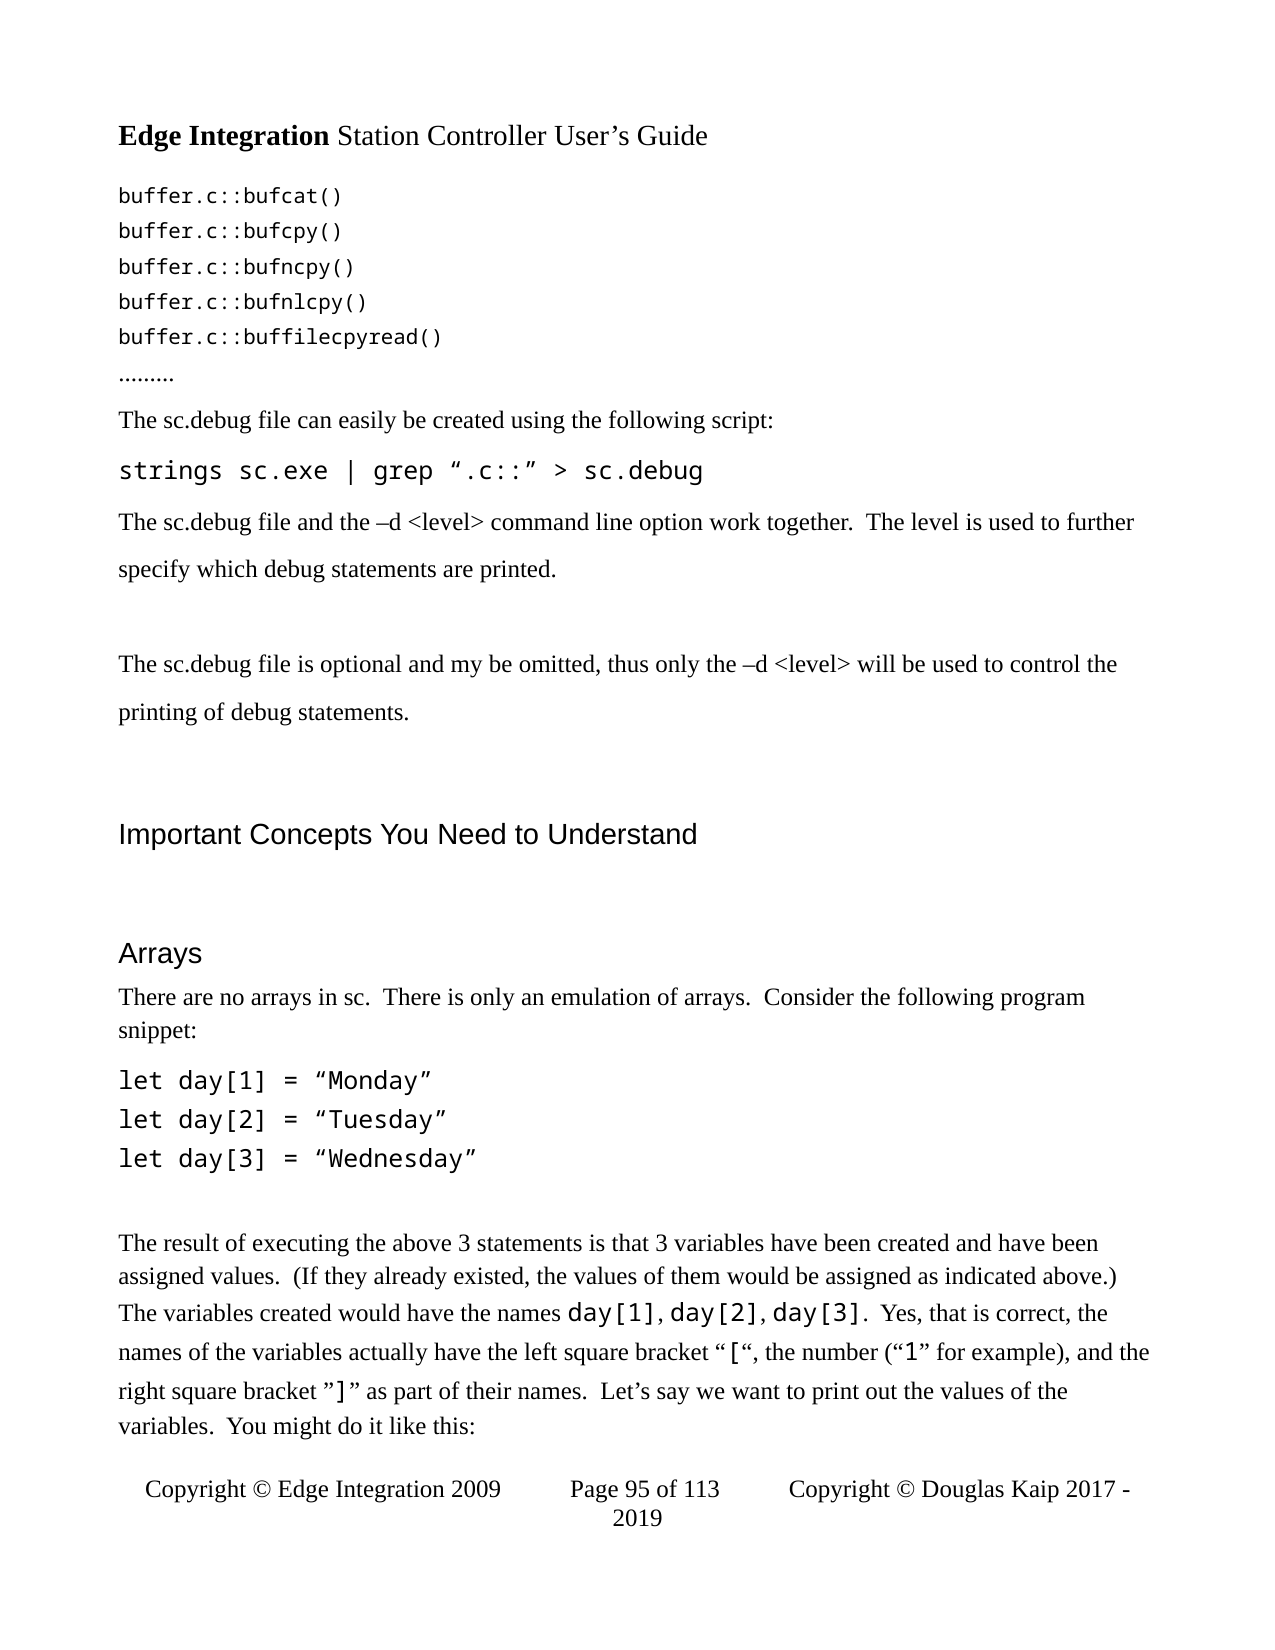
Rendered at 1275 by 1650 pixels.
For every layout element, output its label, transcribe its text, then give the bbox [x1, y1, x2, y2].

text buffer.c::bufnlcpy() [118, 287, 1157, 316]
subtitle Arrays [118, 936, 1157, 969]
subtitle Important Concepts You Need to Understand [118, 817, 1157, 851]
text buffer.c::bufcat() [118, 181, 1157, 209]
text buffer.c::bufcpy() [118, 216, 1157, 245]
text ......... [118, 358, 1157, 386]
text specify which debug statements are printed. [118, 554, 1157, 583]
text let day[1] = “Monday” [118, 1063, 1157, 1097]
text let day[3] = “Wednesday” [118, 1141, 1157, 1175]
text There are no arrays in sc. There is only an emulation of arrays. Consider the following program snippet: [118, 982, 1157, 1044]
text The sc.debug file and the –d <level> command line option work together. The level is used to further [118, 507, 1157, 535]
text The result of executing the above 3 statements is that 3 variables have been created and have been assigned values. (If they already existed, the values of them would be assigned as indicated above.) The variables created would have the names day[1], day[2], day[3]. Yes, that is correct, the names of the variables actually have the left square bracket “[“, the number (“1” for example), and the right square bracket ”]” as part of their names. Let’s say we want to print out the values of the variables. You might do it like this: [118, 1228, 1157, 1440]
text let day[2] = “Tuesday” [118, 1102, 1157, 1136]
text printing of debug statements. [118, 697, 1157, 726]
text buffer.c::bufncpy() [118, 252, 1157, 280]
text buffer.c::buffilecpyread() [118, 322, 1157, 351]
text strings sc.exe | grep “.c::” > sc.debug [118, 453, 1157, 487]
text The sc.debug file can easily be created using the following script: [118, 405, 1157, 434]
text The sc.debug file is optional and my be omitted, thus only the –d <level> will be used to control the [118, 649, 1157, 678]
